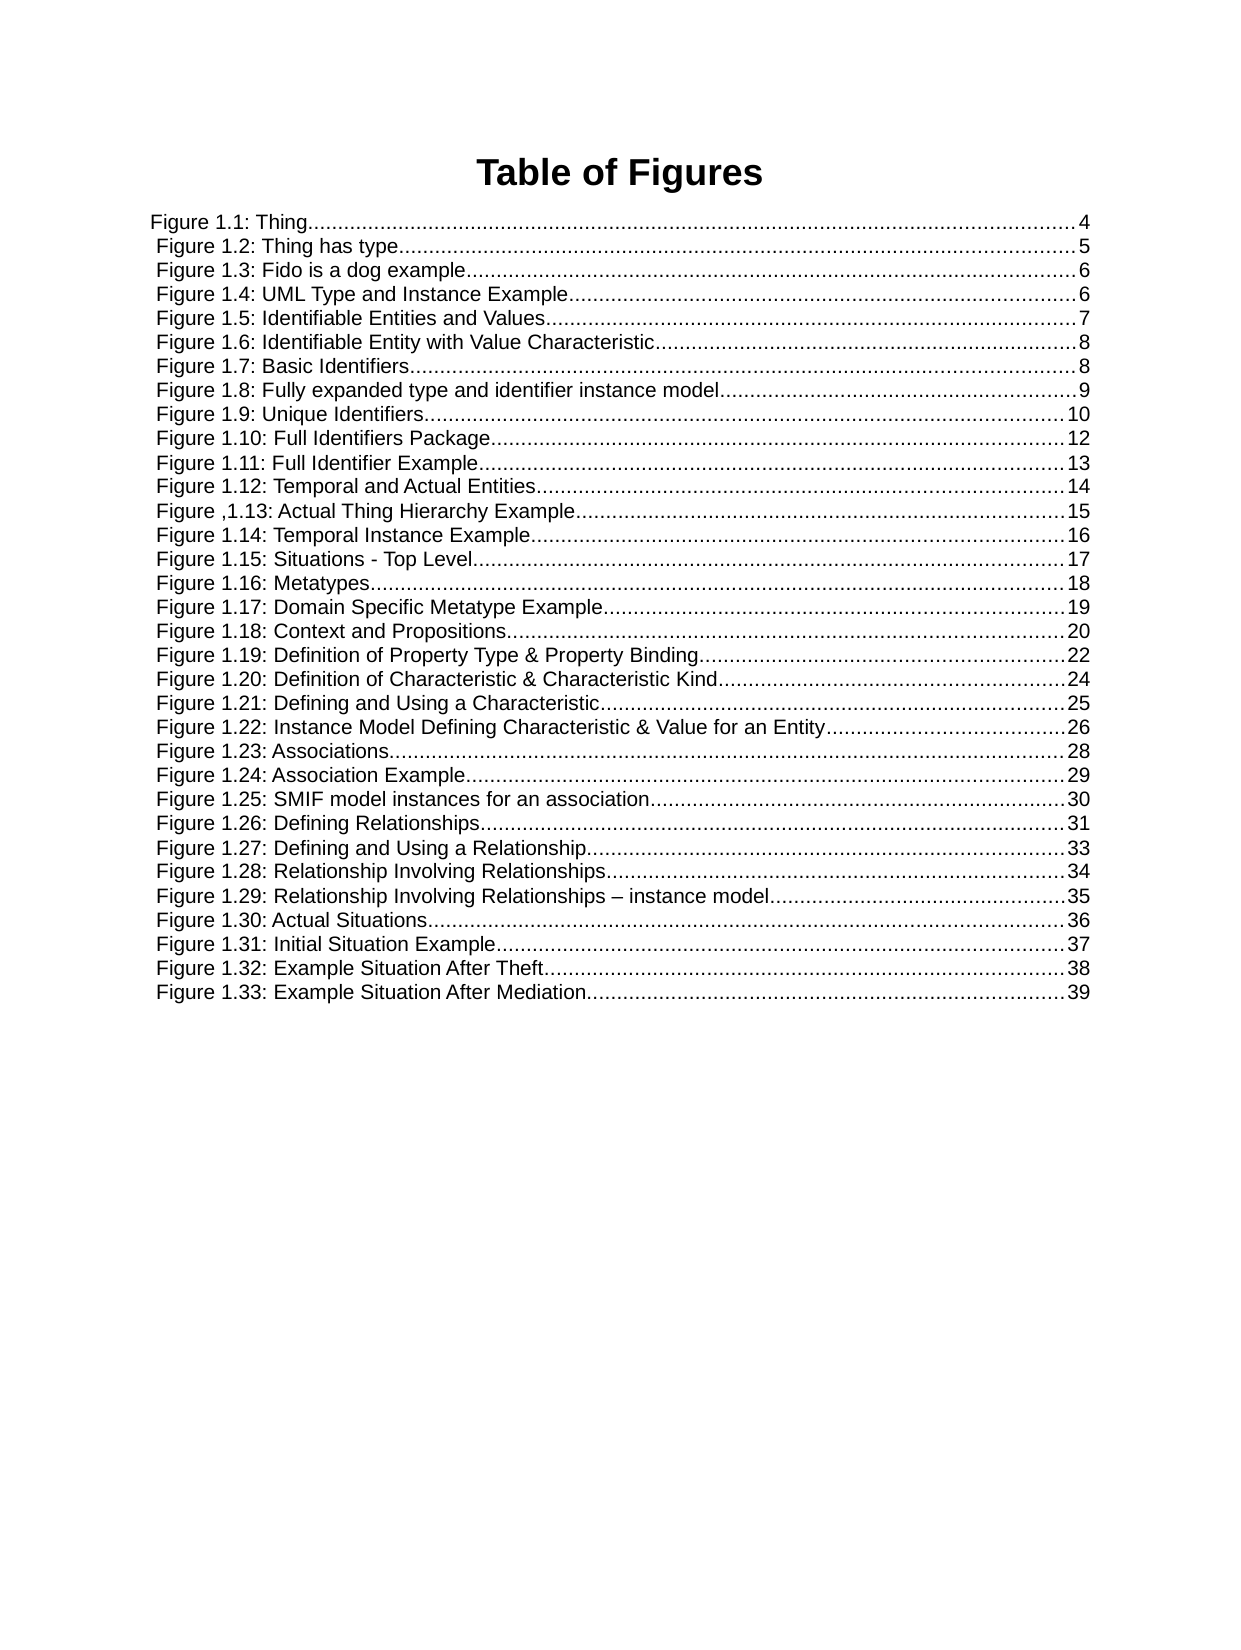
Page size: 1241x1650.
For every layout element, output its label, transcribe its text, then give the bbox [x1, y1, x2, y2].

text Figure 1.24: Association Example 29 [150, 763, 1090, 787]
text Figure 1.18: Context and Propositions 20 [150, 619, 1090, 643]
text Figure 1.6: Identifiable Entity with Value Characteristic 8 [150, 330, 1090, 354]
text Figure 1.27: Defining and Using a Relationship 33 [150, 835, 1090, 859]
text Figure 1.29: Relationship Involving Relationships – instance model 35 [150, 883, 1090, 908]
text Figure 1.1: Thing 4 [150, 210, 1090, 234]
text Figure 1.33: Example Situation After Mediation 39 [150, 980, 1090, 1004]
text Figure 1.12: Temporal and Actual Entities 14 [150, 474, 1090, 498]
text Figure 1.31: Initial Situation Example 37 [150, 932, 1090, 956]
subtitle Table of Figures [150, 150, 1090, 193]
text Figure 1.2: Thing has type 5 [150, 234, 1090, 258]
text Figure 1.26: Defining Relationships 31 [150, 811, 1090, 835]
text Figure 1.20: Definition of Characteristic & Characteristic Kind 24 [150, 667, 1090, 691]
text Figure 1.30: Actual Situations 36 [150, 908, 1090, 932]
text Figure 1.19: Definition of Property Type & Property Binding 22 [150, 643, 1090, 667]
text Figure 1.3: Fido is a dog example 6 [150, 258, 1090, 282]
text Figure 1.9: Unique Identifiers 10 [150, 402, 1090, 426]
text Figure 1.32: Example Situation After Theft 38 [150, 956, 1090, 980]
text Figure 1.8: Fully expanded type and identifier instance model 9 [150, 378, 1090, 402]
text Figure 1.22: Instance Model Defining Characteristic & Value for an Entity 26 [150, 715, 1090, 739]
text Figure ,1.13: Actual Thing Hierarchy Example 15 [150, 498, 1090, 523]
text Figure 1.21: Defining and Using a Characteristic 25 [150, 691, 1090, 715]
text Figure 1.4: UML Type and Instance Example 6 [150, 282, 1090, 306]
text Figure 1.5: Identifiable Entities and Values 7 [150, 306, 1090, 330]
text Figure 1.28: Relationship Involving Relationships 34 [150, 859, 1090, 883]
text Figure 1.7: Basic Identifiers 8 [150, 354, 1090, 378]
text Figure 1.14: Temporal Instance Example 16 [150, 523, 1090, 547]
text Figure 1.23: Associations 28 [150, 739, 1090, 763]
text Figure 1.16: Metatypes 18 [150, 571, 1090, 595]
text Figure 1.10: Full Identifiers Package 12 [150, 426, 1090, 450]
text Figure 1.25: SMIF model instances for an association 30 [150, 787, 1090, 811]
text Figure 1.17: Domain Specific Metatype Example 19 [150, 595, 1090, 619]
text Figure 1.11: Full Identifier Example 13 [150, 450, 1090, 474]
text Figure 1.15: Situations - Top Level 17 [150, 547, 1090, 571]
